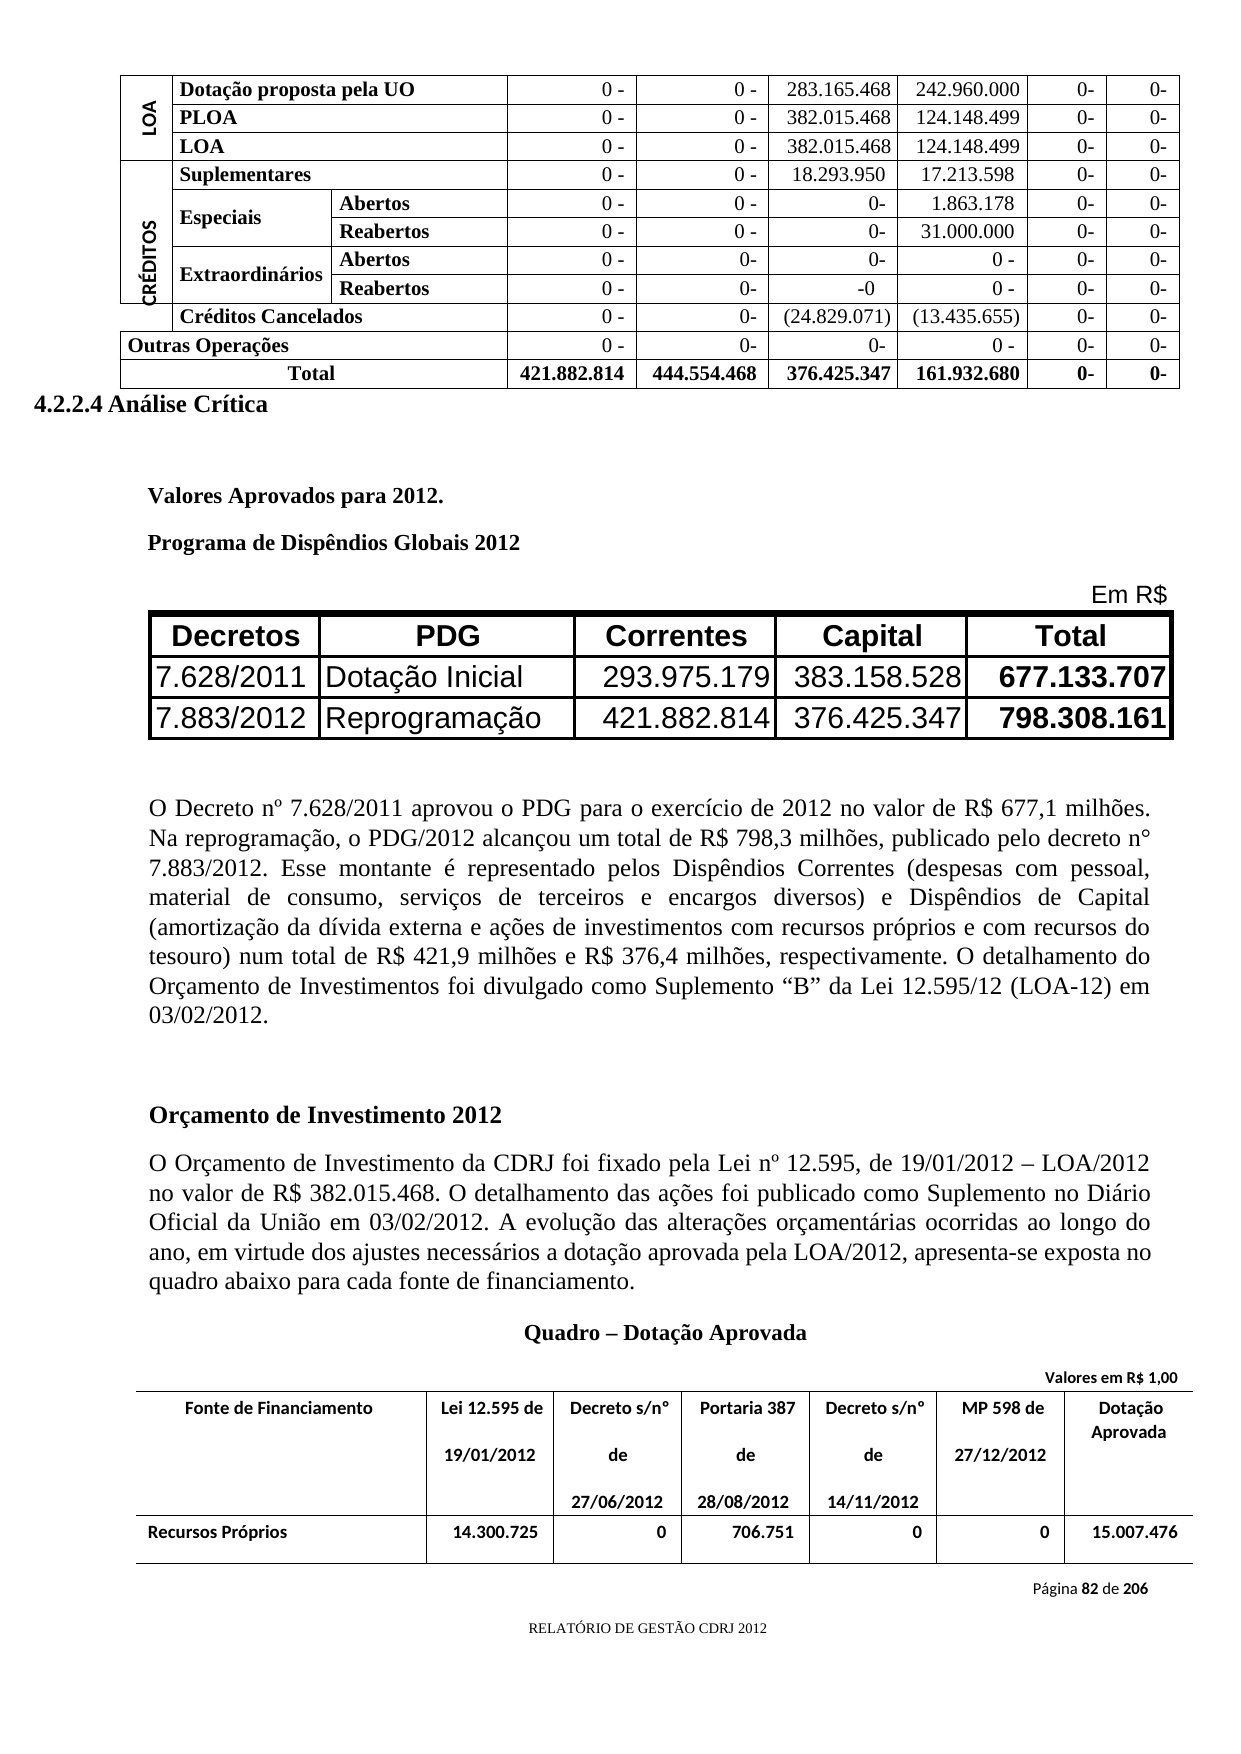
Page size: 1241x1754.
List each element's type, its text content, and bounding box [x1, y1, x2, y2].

table_cell 0- [1028, 105, 1106, 132]
table_cell 0 - [508, 218, 636, 246]
table_cell 0- [1028, 360, 1106, 388]
table_cell 15.007.476 [1065, 1516, 1193, 1563]
table_cell 383.158.528 [777, 658, 965, 696]
table_cell 0- [1107, 275, 1179, 302]
table_cell 124.148.499 [898, 105, 1027, 132]
table_cell 0 - [508, 247, 636, 274]
table_cell 0 - [508, 275, 636, 302]
text O Orçamento de Investimento da CDRJ foi fixado pela Lei nº 12.595, de 19/01/2012 – LOA/2012 no valor de R$ 382.015.468. O detalhamento das ações foi publicado como Suplemento no Diário Oficial da União em 03/02/2012. A evolução das alterações orçamentárias ocorridas ao longo do ano, em virtude dos ajustes necessários a dotação aprovada pela LOA/2012, apresenta-se exposta no quadro abaixo para cada fonte de financiamento. [149, 1148, 1152, 1295]
table_cell [121, 76, 172, 160]
table_cell 293.975.179 [576, 658, 774, 696]
table_cell 0- [1028, 161, 1106, 189]
table_header Dotação Aprovada [1065, 1392, 1193, 1515]
table_cell Extraordinários [173, 247, 331, 302]
table_cell Abertos [332, 190, 507, 217]
table_cell 0- [1028, 218, 1106, 246]
table_cell 0- [1107, 304, 1179, 331]
table_header Correntes [576, 617, 774, 655]
table_cell 31.000.000 [898, 218, 1027, 246]
table_cell Dotação proposta pela UO [173, 76, 507, 103]
table_header PDG [321, 617, 573, 655]
table_cell LOA [173, 133, 507, 160]
table_cell Recursos Próprios [136, 1516, 426, 1563]
table_header Decreto s/nº de 27/06/2012 [554, 1392, 681, 1515]
table_cell PLOA [173, 105, 507, 132]
table_cell 0- [1028, 133, 1106, 160]
table_cell 242.960.000 [898, 76, 1027, 103]
table_cell 382.015.468 [769, 105, 897, 132]
table_cell Outras Operações [121, 332, 507, 359]
table_cell 0 - [508, 190, 636, 217]
table_cell 0 - [508, 332, 636, 359]
text O Decreto nº 7.628/2011 aprovou o PDG para o exercício de 2012 no valor de R$ 677,1 milhões. Na reprogramação, o PDG/2012 alcançou um total de R$ 798,3 milhões, publicado pelo decreto n° 7.883/2012. Esse montante é representado pelos Dispêndios Correntes (despesas com pessoal, material de consumo, serviços de terceiros e encargos diversos) e Dispêndios de Capital (amortização da dívida externa e ações de investimentos com recursos próprios e com recursos do tesouro) num total de R$ 421,9 milhões e R$ 376,4 milhões, respectivamente. O detalhamento do Orçamento de Investimentos foi divulgado como Suplemento “B” da Lei 12.595/12 (LOA-12) em 03/02/2012. [149, 793, 1152, 1029]
table_cell Reabertos [332, 218, 507, 246]
table_cell 0- [1107, 76, 1179, 103]
table_cell (24.829.071) [769, 304, 897, 331]
table_cell 1.863.178 [898, 190, 1027, 217]
table_cell 421.882.814 [576, 699, 774, 737]
table_cell 0- [1107, 360, 1179, 388]
table_cell 0 [810, 1516, 936, 1563]
table_cell 0- [1107, 190, 1179, 217]
table_cell -0 [769, 275, 897, 302]
table_cell 444.554.468 [637, 360, 768, 388]
table_cell 376.425.347 [769, 360, 897, 388]
table_cell 677.133.707 [968, 658, 1169, 696]
table_cell 0- [1107, 247, 1179, 274]
table_cell Reprogramação [321, 699, 573, 737]
table_header Capital [777, 617, 965, 655]
table_cell 0 - [898, 332, 1027, 359]
list Análise Crítica [34, 389, 1126, 418]
text Valores em R$ 1,00 [108, 1361, 1182, 1389]
table_cell 376.425.347 [777, 699, 965, 737]
table_cell 0- [637, 332, 768, 359]
table_cell 7.883/2012 [152, 699, 318, 737]
table_cell 0 [937, 1516, 1064, 1563]
table_cell Suplementares [173, 161, 507, 189]
table_cell 0- [1028, 247, 1106, 274]
table_cell Abertos [332, 247, 507, 274]
table_cell 0- [1028, 190, 1106, 217]
table_cell 0 - [898, 247, 1027, 274]
table_cell 0- [1028, 332, 1106, 359]
table_cell Reabertos [332, 275, 507, 302]
text Quadro – Dotação Aprovada [155, 1319, 1182, 1345]
table_cell 0 - [637, 105, 768, 132]
table_cell 0 - [637, 76, 768, 103]
table_cell 18.293.950 [769, 161, 897, 189]
table_header Lei 12.595 de 19/01/2012 [427, 1392, 553, 1515]
table_cell 0- [769, 332, 897, 359]
table_cell 421.882.814 [508, 360, 636, 388]
table_cell 0 - [637, 190, 768, 217]
table_cell 17.213.598 [898, 161, 1027, 189]
table_cell 0- [637, 275, 768, 302]
table_cell [121, 161, 172, 302]
table_cell 14.300.725 [427, 1516, 553, 1563]
text Em R$ [108, 580, 1167, 608]
table_header Portaria 387 de 28/08/2012 [682, 1392, 809, 1515]
table_cell 0 - [508, 76, 636, 103]
table_cell 0- [1107, 133, 1179, 160]
table_header Decreto s/nº de 14/11/2012 [810, 1392, 936, 1515]
table_cell 0- [637, 247, 768, 274]
table_cell Dotação Inicial [321, 658, 573, 696]
table_cell 0- [1028, 76, 1106, 103]
table_cell 0- [769, 190, 897, 217]
table_cell 0- [1107, 161, 1179, 189]
table_header MP 598 de 27/12/2012 [937, 1392, 1064, 1515]
text Orçamento de Investimento 2012 [149, 1100, 1182, 1128]
table_cell 798.308.161 [968, 699, 1169, 737]
text Programa de Dispêndios Globais 2012 [147, 529, 1071, 555]
table_cell 706.751 [682, 1516, 809, 1563]
table_cell 0 - [508, 161, 636, 189]
table_cell 0 - [637, 218, 768, 246]
table_cell Total [121, 360, 507, 388]
table_cell 161.932.680 [898, 360, 1027, 388]
table_cell 0 - [637, 133, 768, 160]
table_cell 0 - [898, 275, 1027, 302]
table_cell Especiais [173, 190, 331, 246]
table_cell 0 - [508, 105, 636, 132]
table_cell (13.435.655) [898, 304, 1027, 331]
table_cell 0- [1107, 218, 1179, 246]
table_cell 0- [637, 304, 768, 331]
table_header Decretos [152, 617, 318, 655]
table_cell 0 - [508, 304, 636, 331]
table_header Total [968, 617, 1169, 655]
table_cell 0- [1028, 304, 1106, 331]
text Valores Aprovados para 2012. [147, 482, 1071, 509]
table_cell 382.015.468 [769, 133, 897, 160]
table_cell Créditos Cancelados [173, 304, 507, 331]
table_cell 283.165.468 [769, 76, 897, 103]
table_cell 0- [1107, 332, 1179, 359]
table_cell 0- [769, 247, 897, 274]
table_header Fonte de Financiamento [136, 1392, 426, 1515]
table_cell 0- [769, 218, 897, 246]
table_cell 0 [554, 1516, 681, 1563]
table_cell 124.148.499 [898, 133, 1027, 160]
table_cell 0 - [637, 161, 768, 189]
table_cell 0- [1028, 275, 1106, 302]
table_cell 0 - [508, 133, 636, 160]
table_cell 0- [1107, 105, 1179, 132]
table_cell 7.628/2011 [152, 658, 318, 696]
